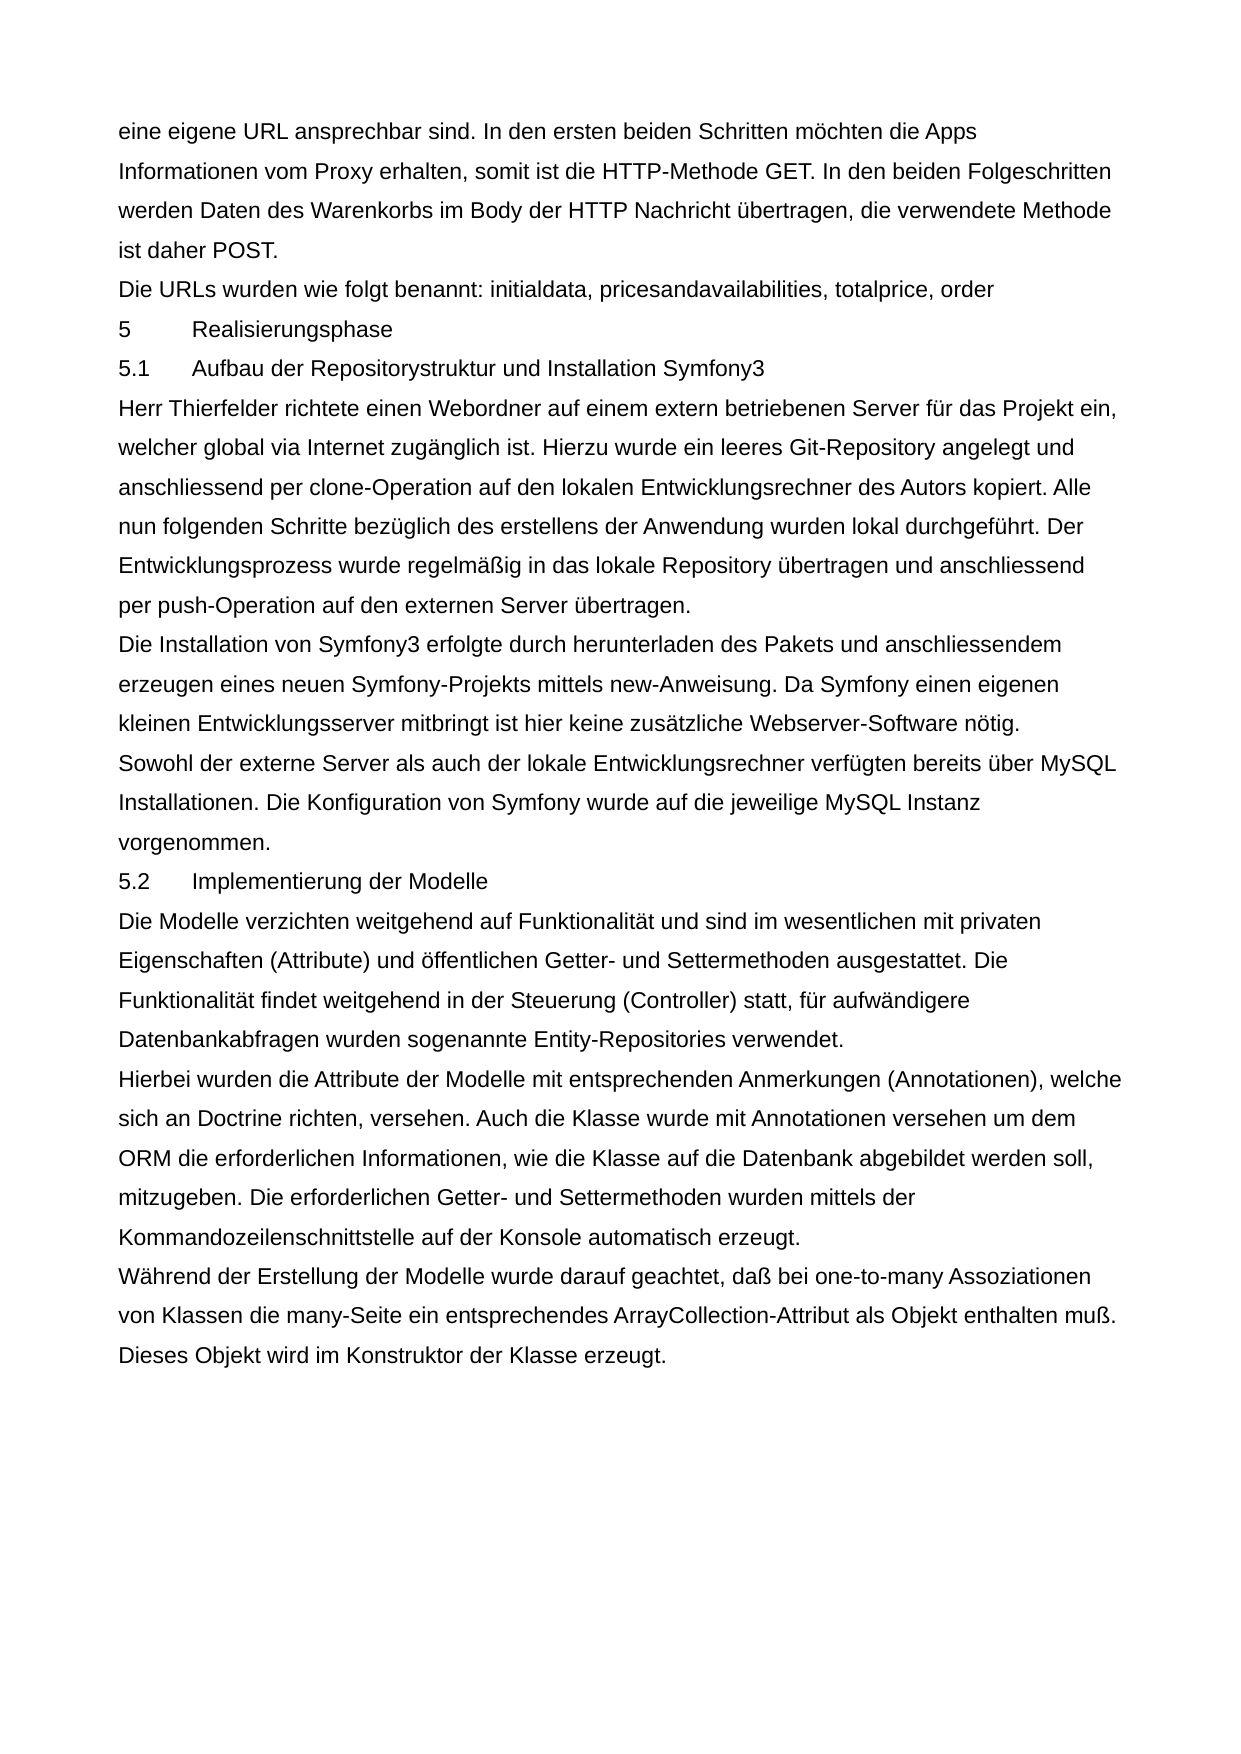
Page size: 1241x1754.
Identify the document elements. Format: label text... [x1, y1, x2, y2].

text Während der Erstellung der Modelle wurde darauf geachtet, daß bei one-to-many Assoziationen von Klassen die many-Seite ein entsprechendes ArrayCollection-Attribut als Objekt enthalten muß. Dieses Objekt wird im Konstruktor der Klasse erzeugt. [118, 1263, 1122, 1368]
text Die URLs wurden wie folgt benannt: initialdata, pricesandavailabilities, totalprice, order [118, 276, 1122, 302]
text 5 Realisierungsphase [118, 316, 1122, 342]
text 5.1 Aufbau der Repositorystruktur und Installation Symfony3 [118, 355, 1122, 381]
text Die Modelle verzichten weitgehend auf Funktionalität und sind im wesentlichen mit privaten Eigenschaften (Attribute) und öffentlichen Getter- und Settermethoden ausgestattet. Die Funktionalität findet weitgehend in der Steuerung (Controller) statt, für aufwändigere Datenbankabfragen wurden sogenannte Entity-Repositories verwendet. [118, 908, 1122, 1052]
text 5.2 Implementierung der Modelle [118, 868, 1122, 894]
text Hierbei wurden die Attribute der Modelle mit entsprechenden Anmerkungen (Annotationen), welche sich an Doctrine richten, versehen. Auch die Klasse wurde mit Annotationen versehen um dem ORM die erforderlichen Informationen, wie die Klasse auf die Datenbank abgebildet werden soll, mitzugeben. Die erforderlichen Getter- und Settermethoden wurden mittels der Kommandozeilenschnittstelle auf der Konsole automatisch erzeugt. [118, 1066, 1122, 1250]
text eine eigene URL ansprechbar sind. In den ersten beiden Schritten möchten die Apps Informationen vom Proxy erhalten, somit ist die HTTP-Methode GET. In den beiden Folgeschritten werden Daten des Warenkorbs im Body der HTTP Nachricht übertragen, die verwendete Methode ist daher POST. [118, 118, 1122, 263]
text Die Installation von Symfony3 erfolgte durch herunterladen des Pakets und anschliessendem erzeugen eines neuen Symfony-Projekts mittels new-Anweisung. Da Symfony einen eigenen kleinen Entwicklungsserver mitbringt ist hier keine zusätzliche Webserver-Software nötig. [118, 631, 1122, 737]
text Sowohl der externe Server als auch der lokale Entwicklungsrechner verfügten bereits über MySQL Installationen. Die Konfiguration von Symfony wurde auf die jeweilige MySQL Instanz vorgenommen. [118, 750, 1122, 855]
text Herr Thierfelder richtete einen Webordner auf einem extern betriebenen Server für das Projekt ein, welcher global via Internet zugänglich ist. Hierzu wurde ein leeres Git-Repository angelegt und anschliessend per clone-Operation auf den lokalen Entwicklungsrechner des Autors kopiert. Alle nun folgenden Schritte bezüglich des erstellens der Anwendung wurden lokal durchgeführt. Der Entwicklungsprozess wurde regelmäßig in das lokale Repository übertragen und anschliessend per push-Operation auf den externen Server übertragen. [118, 394, 1122, 618]
